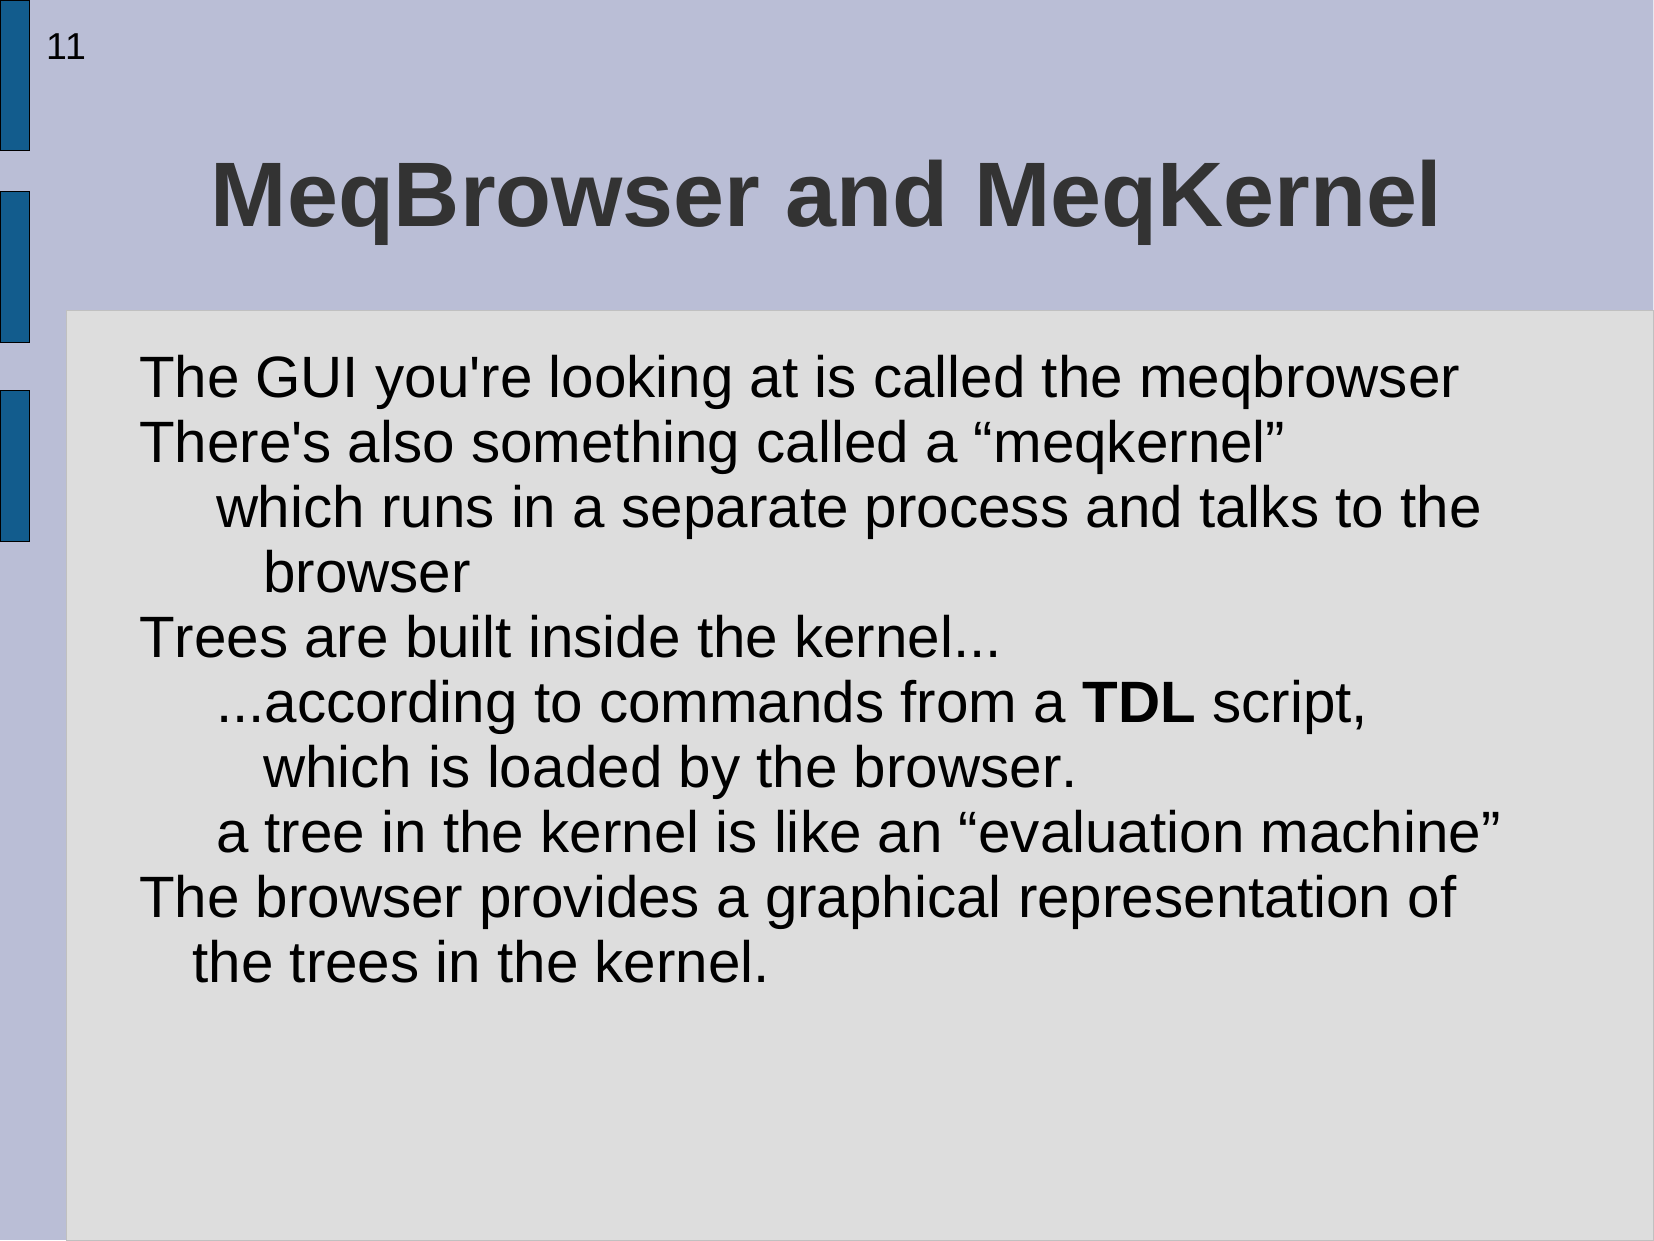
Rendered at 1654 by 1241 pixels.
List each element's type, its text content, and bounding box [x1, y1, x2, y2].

title MeqBrowser and MeqKernel [121, 87, 1534, 302]
list The GUI you're looking at is called the meqbrowser There's also something called a “meqkernel” which runs in a separate process and talks to the browser Trees are built inside the kernel... ...according to commands from a TDL script, which is loaded by the browser. a tree in the kernel is like an “evaluation machine” The browser provides a graphical representation of the trees in the kernel. [121, 344, 1534, 1158]
text_box 5 [69, 18, 194, 92]
